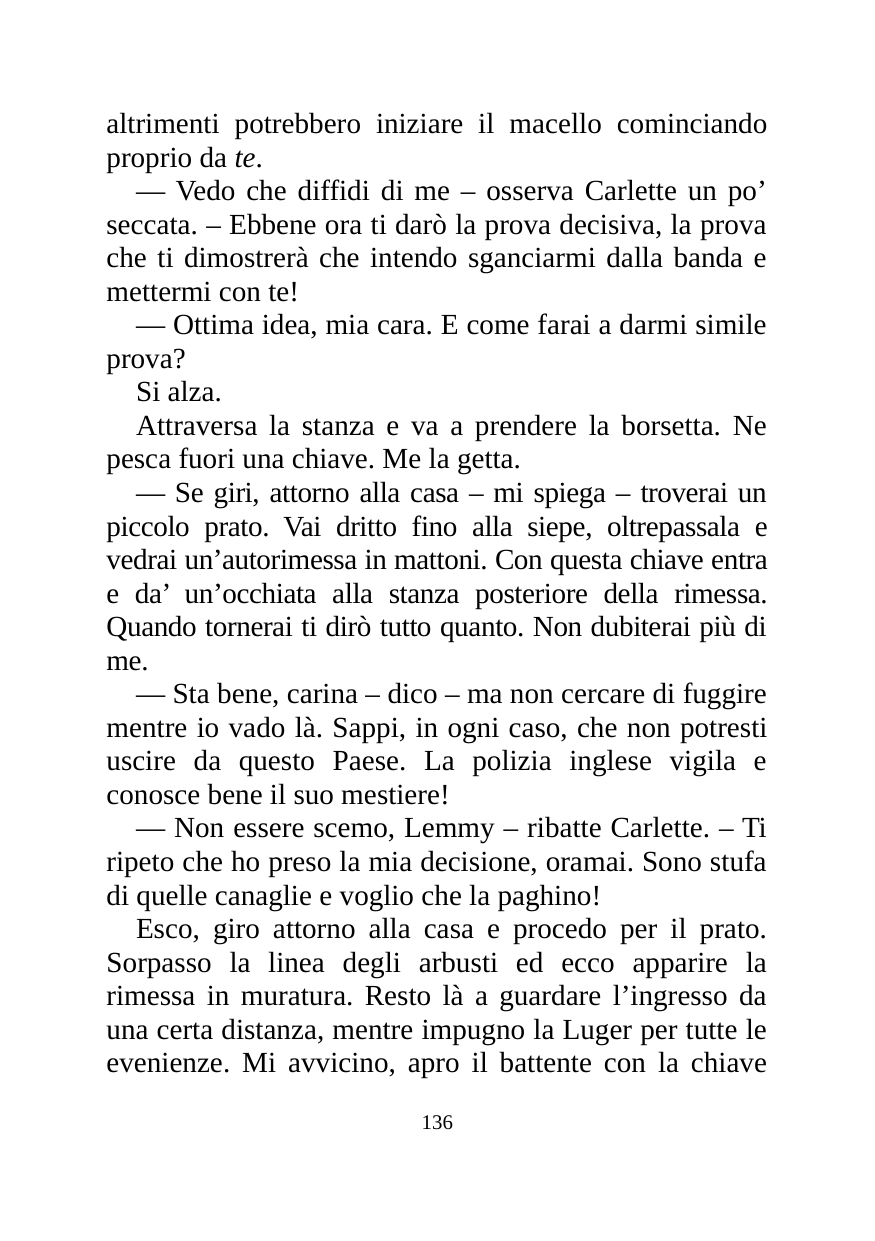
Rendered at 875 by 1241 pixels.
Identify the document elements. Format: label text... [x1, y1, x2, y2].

text Esco, giro attorno alla casa e procedo per il prato. Sorpasso la linea degli arbusti ed ecco apparire la rimessa in muratura. Resto là a guardare l’ingresso da una certa distanza, mentre impugno la Luger per tutte le evenienze. Mi avvicino, apro il battente con la chiave [106, 911, 768, 1079]
text — Sta bene, carina – dico – ma non cercare di fuggire mentre io vado là. Sappi, in ogni caso, che non potresti uscire da questo Paese. La polizia inglese vigila e conosce bene il suo mestiere! [106, 676, 768, 811]
text — Se giri, attorno alla casa – mi spiega – troverai un piccolo prato. Vai dritto fino alla siepe, oltrepassala e vedrai un’autorimessa in mattoni. Con questa chiave entra e da’ un’occhiata alla stanza posteriore della rimessa. Quando tornerai ti dirò tutto quanto. Non dubiterai più di me. [106, 475, 768, 676]
text — Non essere scemo, Lemmy – ribatte Carlette. – Ti ripeto che ho preso la mia decisione, oramai. Sono stufa di quelle canaglie e voglio che la paghino! [106, 811, 768, 911]
text — Ottima idea, mia cara. E come farai a darmi simile prova? [106, 307, 768, 374]
text — Vedo che diffidi di me – osserva Carlette un po’ seccata. – Ebbene ora ti darò la prova decisiva, la prova che ti dimostrerà che intendo sganciarmi dalla banda e mettermi con te! [106, 173, 768, 307]
text altrimenti potrebbero iniziare il macello cominciando proprio da te. [106, 106, 768, 173]
text Si alza. [106, 374, 768, 408]
text Attraversa la stanza e va a prendere la borsetta. Ne pesca fuori una chiave. Me la getta. [106, 408, 768, 475]
